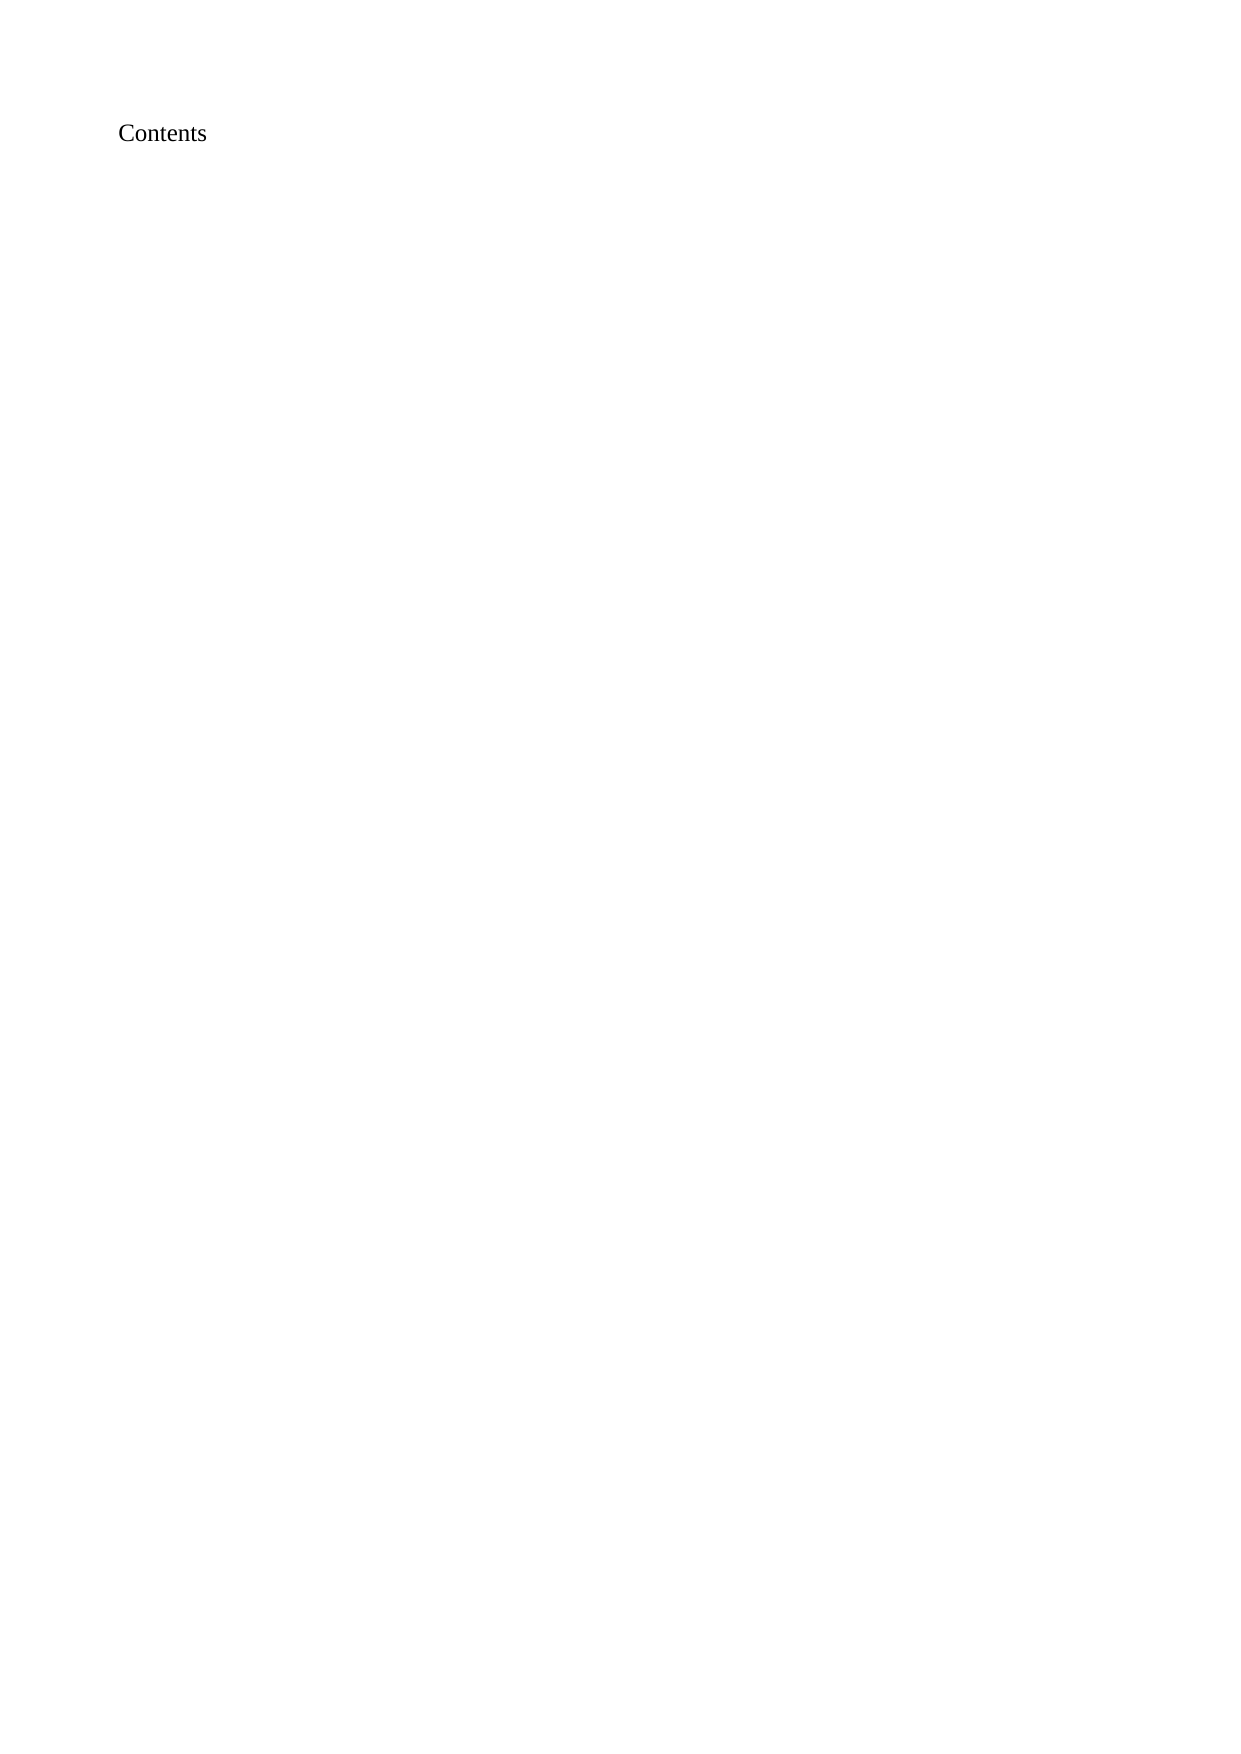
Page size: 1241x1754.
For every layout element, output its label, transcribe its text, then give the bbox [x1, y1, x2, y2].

text Contents [118, 118, 1122, 147]
